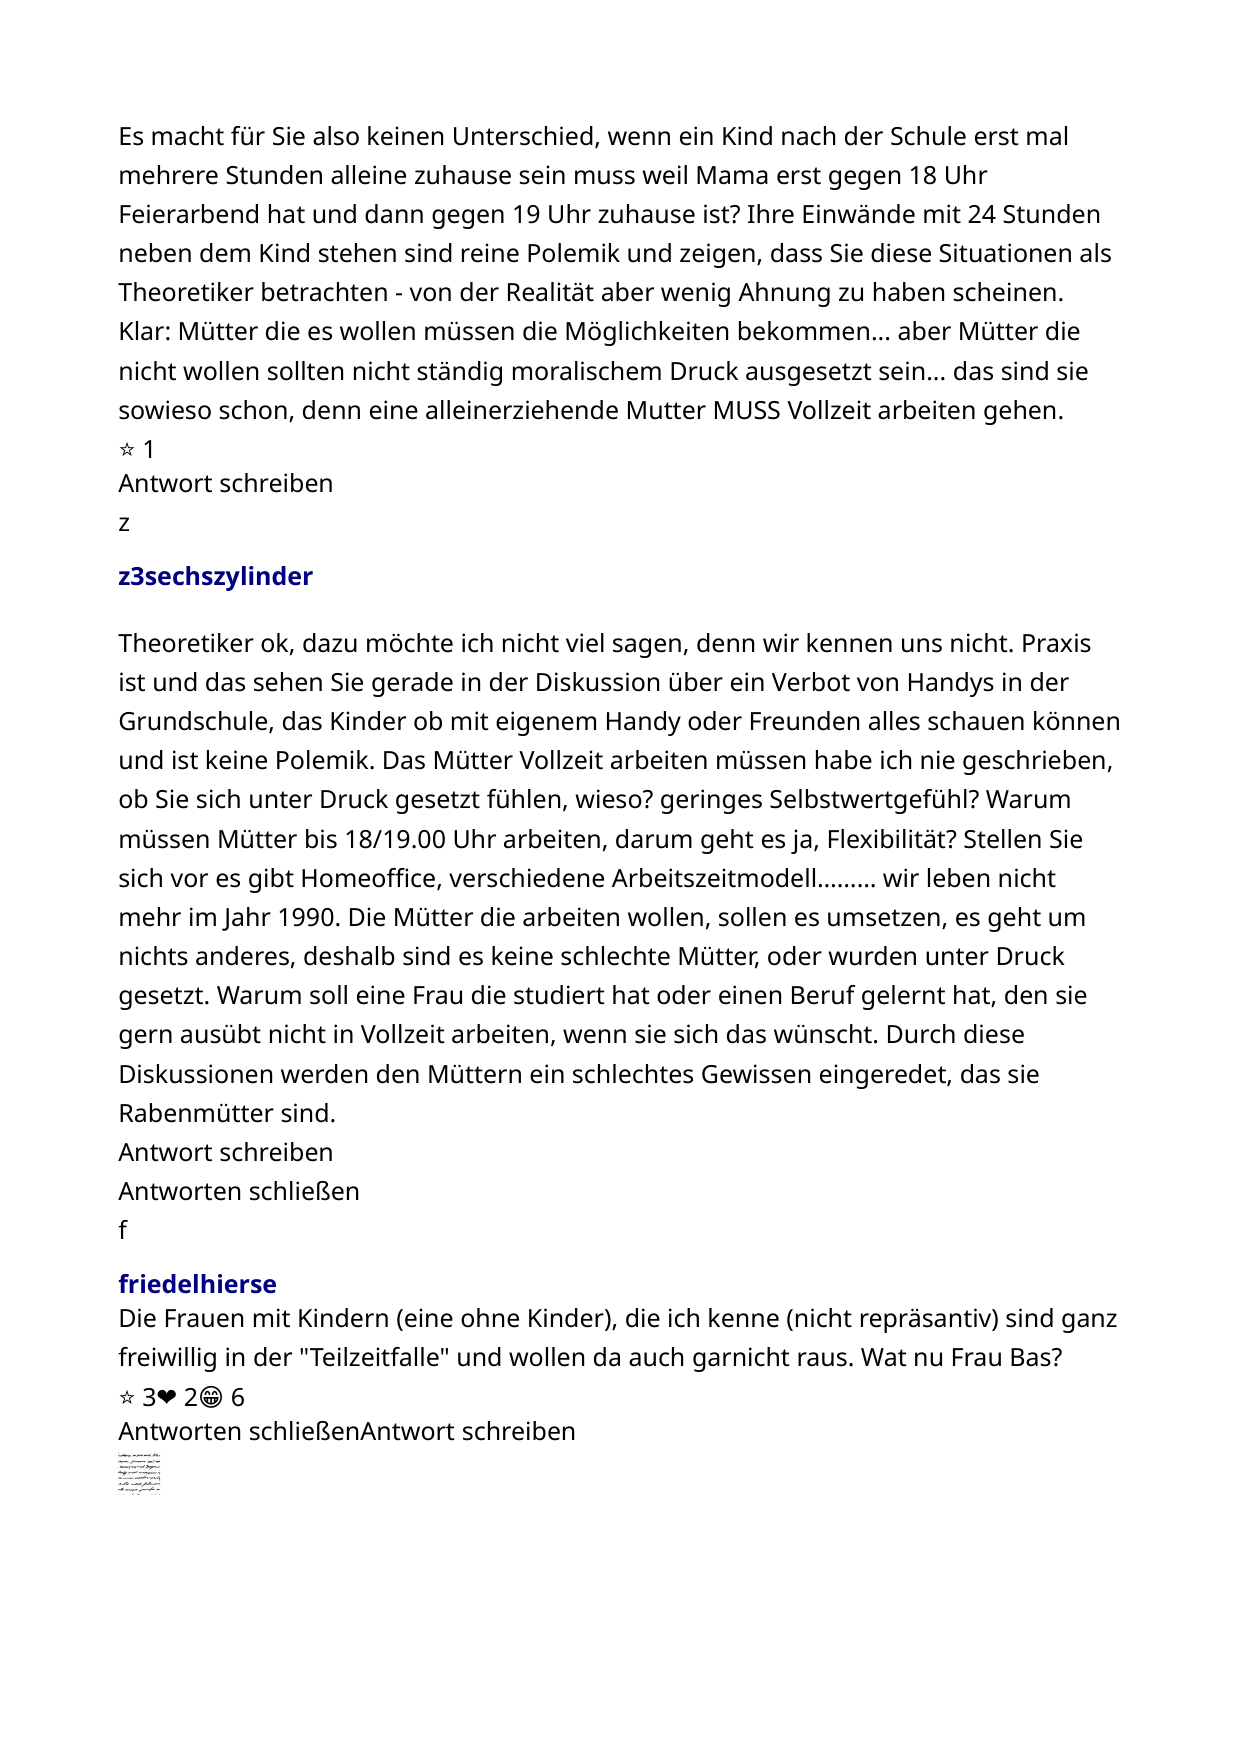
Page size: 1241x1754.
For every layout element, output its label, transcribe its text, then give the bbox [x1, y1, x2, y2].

subtitle friedelhierse [118, 1267, 1122, 1301]
text Die Frauen mit Kindern (eine ohne Kinder), die ich kenne (nicht repräsantiv) sind ganz freiwillig in der "Teilzeitfalle" und wollen da auch garnicht raus. Wat nu Frau Bas? [118, 1301, 1122, 1374]
text Antwort schreiben [118, 1135, 1122, 1169]
text Antwort schreiben [118, 466, 1122, 499]
picture [118, 1452, 161, 1495]
text z [118, 505, 1122, 539]
text ⭐️ 3❤️ 2😁 6 [118, 1379, 1122, 1413]
text Antworten schließenAntwort schreiben [118, 1413, 1122, 1447]
text ⭐️ 1 [118, 431, 1122, 466]
text Klar: Mütter die es wollen müssen die Möglichkeiten bekommen... aber Mütter die nicht wollen sollten nicht ständig moralischem Druck ausgesetzt sein... das sind sie sowieso schon, denn eine alleinerziehende Mutter MUSS Vollzeit arbeiten gehen. [118, 314, 1122, 426]
text f [118, 1213, 1122, 1247]
text Es macht für Sie also keinen Unterschied, wenn ein Kind nach der Schule erst mal mehrere Stunden alleine zuhause sein muss weil Mama erst gegen 18 Uhr Feierarbend hat und dann gegen 19 Uhr zuhause ist? Ihre Einwände mit 24 Stunden neben dem Kind stehen sind reine Polemik und zeigen, dass Sie diese Situationen als Theoretiker betrachten - von der Realität aber wenig Ahnung zu haben scheinen. [118, 118, 1122, 309]
subtitle z3sechszylinder [118, 558, 1122, 592]
text Antworten schließen [118, 1174, 1122, 1208]
text Theoretiker ok, dazu möchte ich nicht viel sagen, denn wir kennen uns nicht. Praxis ist und das sehen Sie gerade in der Diskussion über ein Verbot von Handys in der Grundschule, das Kinder ob mit eigenem Handy oder Freunden alles schauen können und ist keine Polemik. Das Mütter Vollzeit arbeiten müssen habe ich nie geschrieben, ob Sie sich unter Druck gesetzt fühlen, wieso? geringes Selbstwertgefühl? Warum müssen Mütter bis 18/19.00 Uhr arbeiten, darum geht es ja, Flexibilität? Stellen Sie sich vor es gibt Homeoffice, verschiedene Arbeitszeitmodell……… wir leben nicht mehr im Jahr 1990. Die Mütter die arbeiten wollen, sollen es umsetzen, es geht um nichts anderes, deshalb sind es keine schlechte Mütter, oder wurden unter Druck gesetzt. Warum soll eine Frau die studiert hat oder einen Beruf gelernt hat, den sie gern ausübt nicht in Vollzeit arbeiten, wenn sie sich das wünscht. Durch diese Diskussionen werden den Müttern ein schlechtes Gewissen eingeredet, das sie Rabenmütter sind. [118, 626, 1122, 1129]
